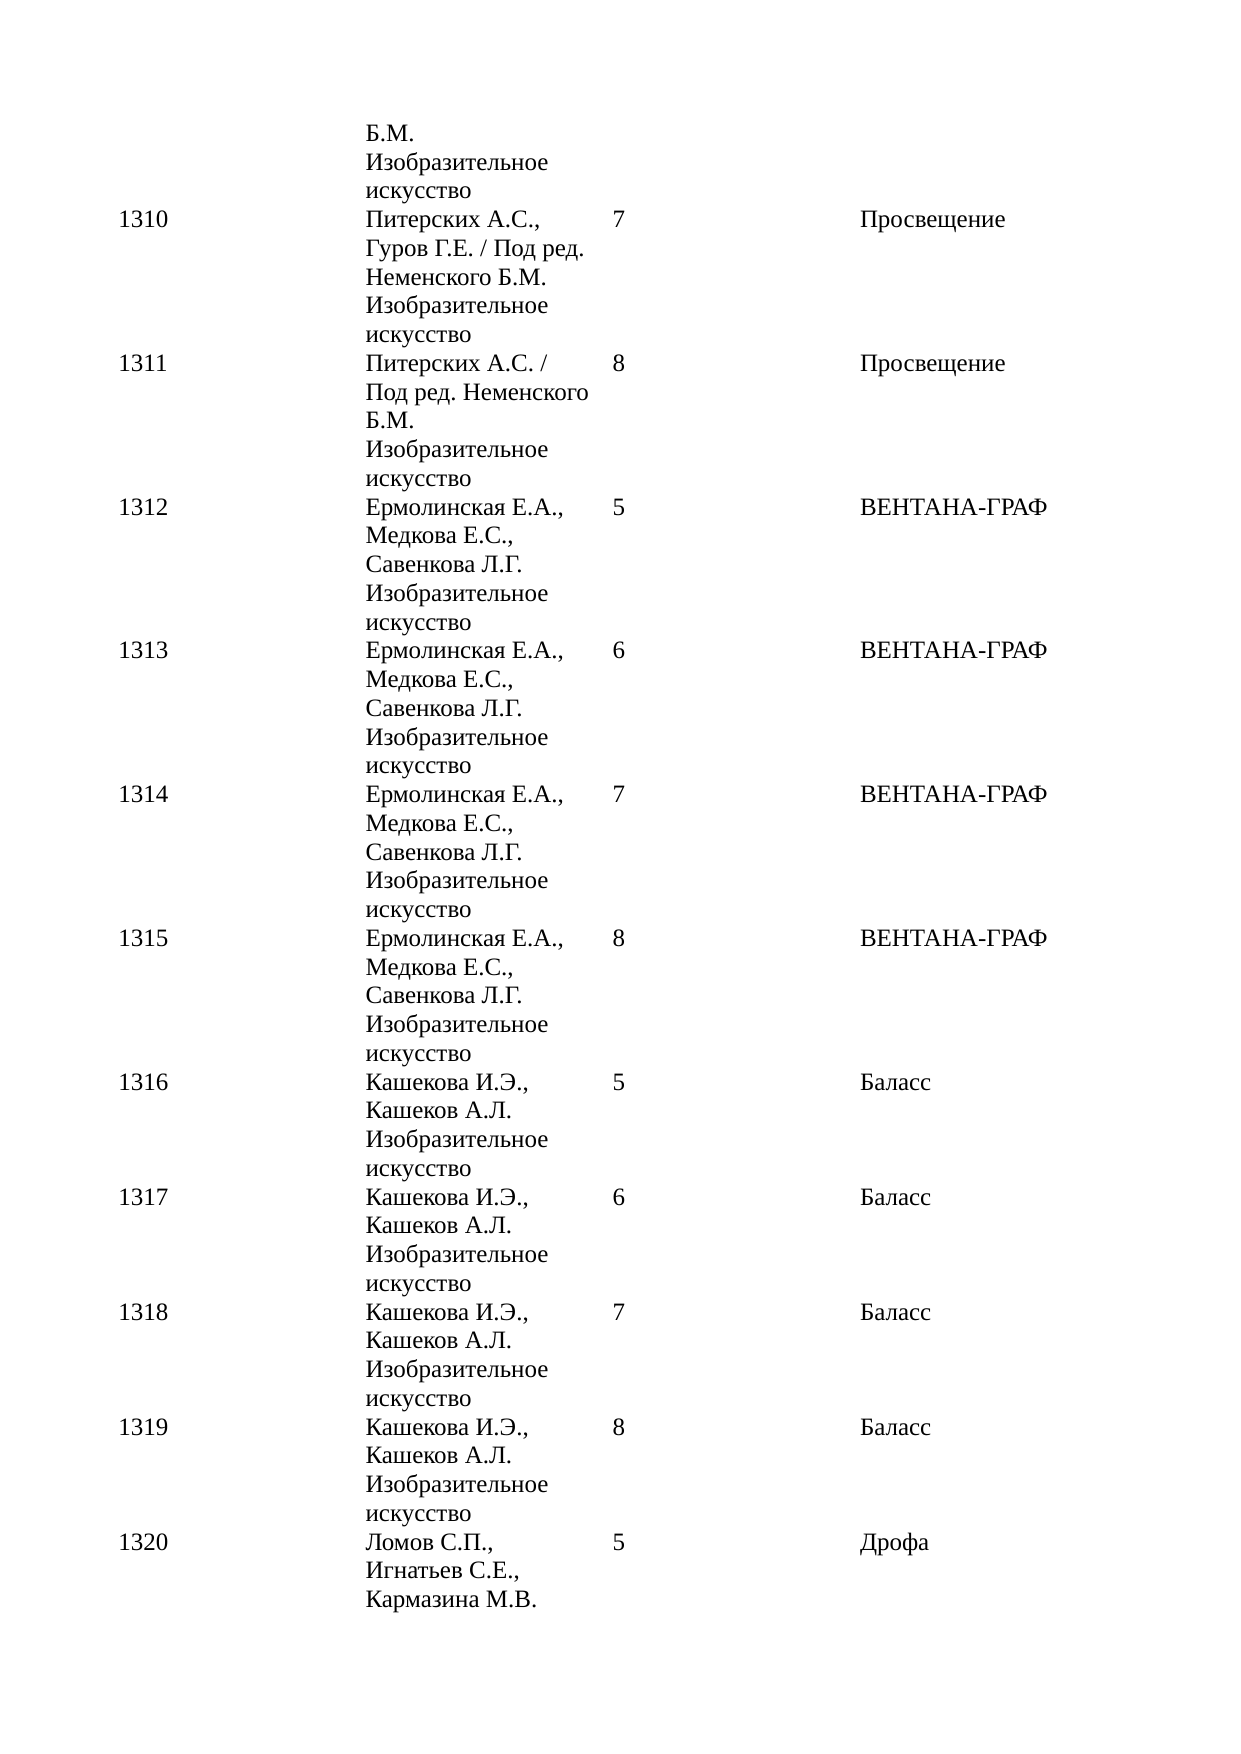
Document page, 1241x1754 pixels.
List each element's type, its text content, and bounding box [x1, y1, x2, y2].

table_header [849, 118, 1096, 204]
table_cell 1311 [107, 348, 354, 492]
table_cell Кашекова И.Э., Кашеков А.Л. Изобразительное искусство [354, 1182, 601, 1297]
table_cell Питерских А.С. / Под ред. Неменского Б.М. Изобразительное искусство [354, 348, 601, 492]
table_cell Баласс [849, 1412, 1096, 1527]
table_cell 1315 [107, 923, 354, 1067]
table_cell 1314 [107, 779, 354, 923]
table_header [107, 118, 354, 204]
table_cell 1313 [107, 636, 354, 779]
table_cell Просвещение [849, 348, 1096, 492]
table_cell 1320 [107, 1527, 354, 1621]
table_cell Баласс [849, 1182, 1096, 1297]
table_cell 5 [601, 1067, 848, 1182]
table_cell Кашекова И.Э., Кашеков А.Л. Изобразительное искусство [354, 1412, 601, 1527]
table_cell 5 [601, 492, 848, 636]
table_cell 1317 [107, 1182, 354, 1297]
table_cell Баласс [849, 1297, 1096, 1412]
table_cell 6 [601, 636, 848, 779]
table_header [601, 118, 848, 204]
table_cell Кашекова И.Э., Кашеков А.Л. Изобразительное искусство [354, 1067, 601, 1182]
table_cell 8 [601, 923, 848, 1067]
table_cell Просвещение [849, 204, 1096, 348]
table_cell ВЕНТАНА-ГРАФ [849, 779, 1096, 923]
table_cell Дрофа [849, 1527, 1096, 1621]
table_cell 1318 [107, 1297, 354, 1412]
table_cell 6 [601, 1182, 848, 1297]
table_cell Баласс [849, 1067, 1096, 1182]
table_cell ВЕНТАНА-ГРАФ [849, 923, 1096, 1067]
table_cell 7 [601, 1297, 848, 1412]
table_cell ВЕНТАНА-ГРАФ [849, 636, 1096, 779]
table_header Б.М. Изобразительное искусство [354, 118, 601, 204]
table_cell 1316 [107, 1067, 354, 1182]
table_cell Ермолинская Е.А., Медкова Е.С., Савенкова Л.Г. Изобразительное искусство [354, 779, 601, 923]
table_cell 7 [601, 204, 848, 348]
table_cell Кашекова И.Э., Кашеков А.Л. Изобразительное искусство [354, 1297, 601, 1412]
table_cell Питерских А.С., Гуров Г.Е. / Под ред. Неменского Б.М. Изобразительное искусство [354, 204, 601, 348]
table_cell Ермолинская Е.А., Медкова Е.С., Савенкова Л.Г. Изобразительное искусство [354, 923, 601, 1067]
table_cell 1312 [107, 492, 354, 636]
table_cell ВЕНТАНА-ГРАФ [849, 492, 1096, 636]
table_cell 7 [601, 779, 848, 923]
table_cell 1310 [107, 204, 354, 348]
table_cell Ермолинская Е.А., Медкова Е.С., Савенкова Л.Г. Изобразительное искусство [354, 492, 601, 636]
table_cell 8 [601, 348, 848, 492]
table_cell 1319 [107, 1412, 354, 1527]
table_cell Ломов С.П., Игнатьев С.Е., Кармазина М.В. [354, 1527, 601, 1621]
table_cell Ермолинская Е.А., Медкова Е.С., Савенкова Л.Г. Изобразительное искусство [354, 636, 601, 779]
table_cell 5 [601, 1527, 848, 1621]
table_cell 8 [601, 1412, 848, 1527]
